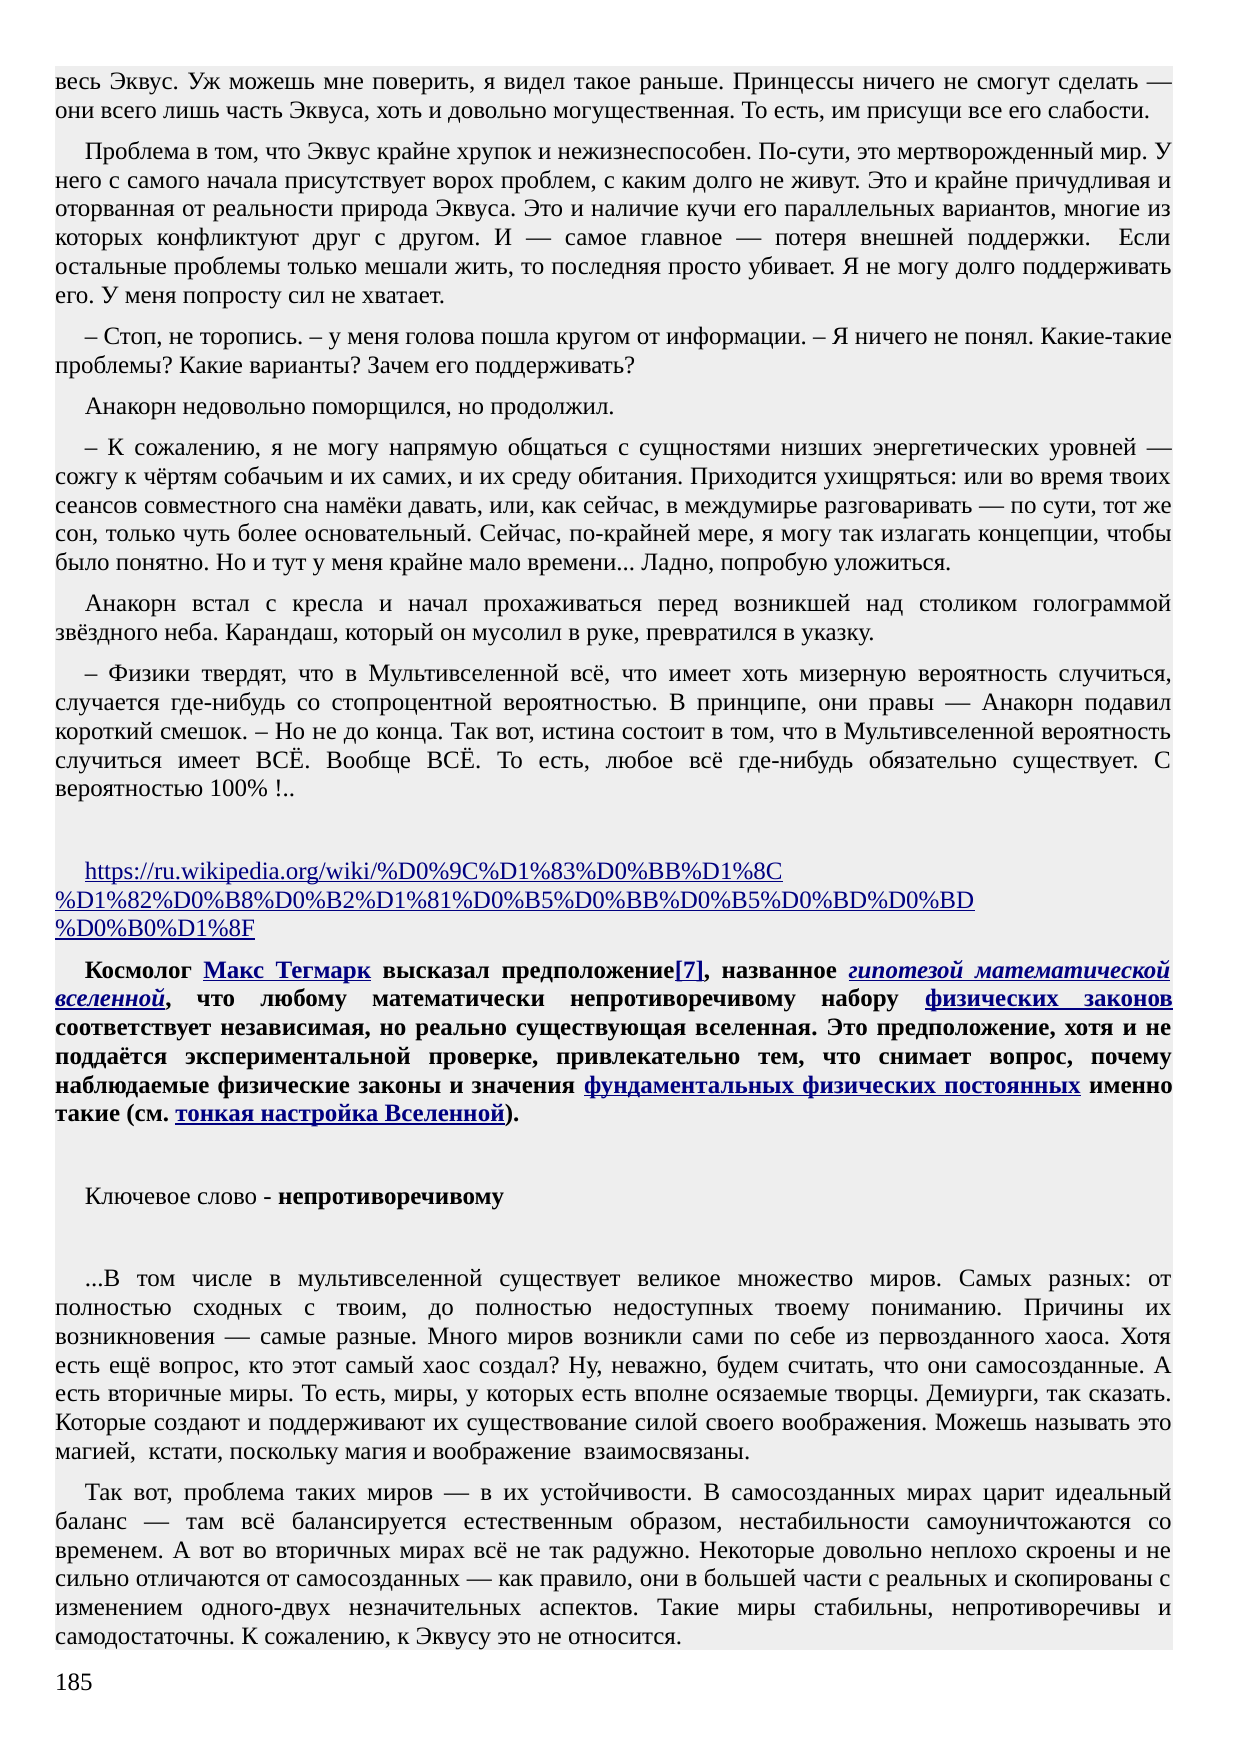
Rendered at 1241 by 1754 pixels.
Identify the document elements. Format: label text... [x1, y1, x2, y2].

text Космолог Макс Тегмарк высказал предположение[7], названное гипотезой математической вселенной, что любому математически непротиворечивому набору физических законов соответствует независимая, но реально существующая вселенная. Это предположение, хотя и не поддаётся экспериментальной проверке, привлекательно тем, что снимает вопрос, почему наблюдаемые физические законы и значения фундаментальных физических постоянных именно такие (см. тонкая настройка Вселенной). [55, 955, 1173, 1127]
text https://ru.wikipedia.org/wiki/%D0%9C%D1%83%D0%BB%D1%8C%D1%82%D0%B8%D0%B2%D1%81%D0%B5%D0%BB%D0%B5%D0%BD%D0%BD%D0%B0%D1%8F [55, 856, 1173, 942]
text Ключевое слово - непротиворечивому [55, 1181, 1173, 1210]
text Проблема в том, что Эквус крайне хрупок и нежизнеспособен. По-сути, это мертворожденный мир. У него с самого начала присутствует ворох проблем, с каким долго не живут. Это и крайне причудливая и оторванная от реальности природа Эквуса. Это и наличие кучи его параллельных вариантов, многие из которых конфликтуют друг с другом. И — самое главное — потеря внешней поддержки. Если остальные проблемы только мешали жить, то последняя просто убивает. Я не могу долго поддерживать его. У меня попросту сил не хватает. [55, 136, 1173, 308]
text ...В том числе в мультивселенной существует великое множество миров. Самых разных: от полностью сходных с твоим, до полностью недоступных твоему пониманию. Причины их возникновения — самые разные. Много миров возникли сами по себе из первозданного хаоса. Хотя есть ещё вопрос, кто этот самый хаос создал? Ну, неважно, будем считать, что они самосозданные. А есть вторичные миры. То есть, миры, у которых есть вполне осязаемые творцы. Демиурги, так сказать. Которые создают и поддерживают их существование силой своего воображения. Можешь называть это магией, кстати, поскольку магия и воображение взаимосвязаны. [55, 1263, 1173, 1465]
text – К сожалению, я не могу напрямую общаться с сущностями низших энергетических уровней — сожгу к чёртям собачьим и их самих, и их среду обитания. Приходится ухищряться: или во время твоих сеансов совместного сна намёки давать, или, как сейчас, в междумирье разговаривать — по сути, тот же сон, только чуть более основательный. Сейчас, по-крайней мере, я могу так излагать концепции, чтобы было понятно. Но и тут у меня крайне мало времени... Ладно, попробую уложиться. [55, 432, 1173, 576]
text – Физики твердят, что в Мультивселенной всё, что имеет хоть мизерную вероятность случиться, случается где-нибудь со стопроцентной вероятностью. В принципе, они правы — Анакорн подавил короткий смешок. – Но не до конца. Так вот, истина состоит в том, что в Мультивселенной вероятность случиться имеет ВСЁ. Вообще ВСЁ. То есть, любое всё где-нибудь обязательно существует. С вероятностью 100% !.. [55, 658, 1173, 802]
text весь Эквус. Уж можешь мне поверить, я видел такое раньше. Принцессы ничего не смогут сделать — они всего лишь часть Эквуса, хоть и довольно могущественная. То есть, им присущи все его слабости. [55, 66, 1173, 123]
text Анакорн недовольно поморщился, но продолжил. [55, 391, 1173, 420]
text Так вот, проблема таких миров — в их устойчивости. В самосозданных мирах царит идеальный баланс — там всё балансируется естественным образом, нестабильности самоуничтожаются со временем. А вот во вторичных мирах всё не так радужно. Некоторые довольно неплохо скроены и не сильно отличаются от самосозданных — как правило, они в большей части с реальных и скопированы с изменением одного-двух незначительных аспектов. Такие миры стабильны, непротиворечивы и самодостаточны. К сожалению, к Эквусу это не относится. [55, 1477, 1173, 1650]
text Анакорн встал с кресла и начал прохаживаться перед возникшей над столиком голограммой звёздного неба. Карандаш, который он мусолил в руке, превратился в указку. [55, 588, 1173, 646]
text – Стоп, не торопись. – у меня голова пошла кругом от информации. – Я ничего не понял. Какие-такие проблемы? Какие варианты? Зачем его поддерживать? [55, 321, 1173, 378]
